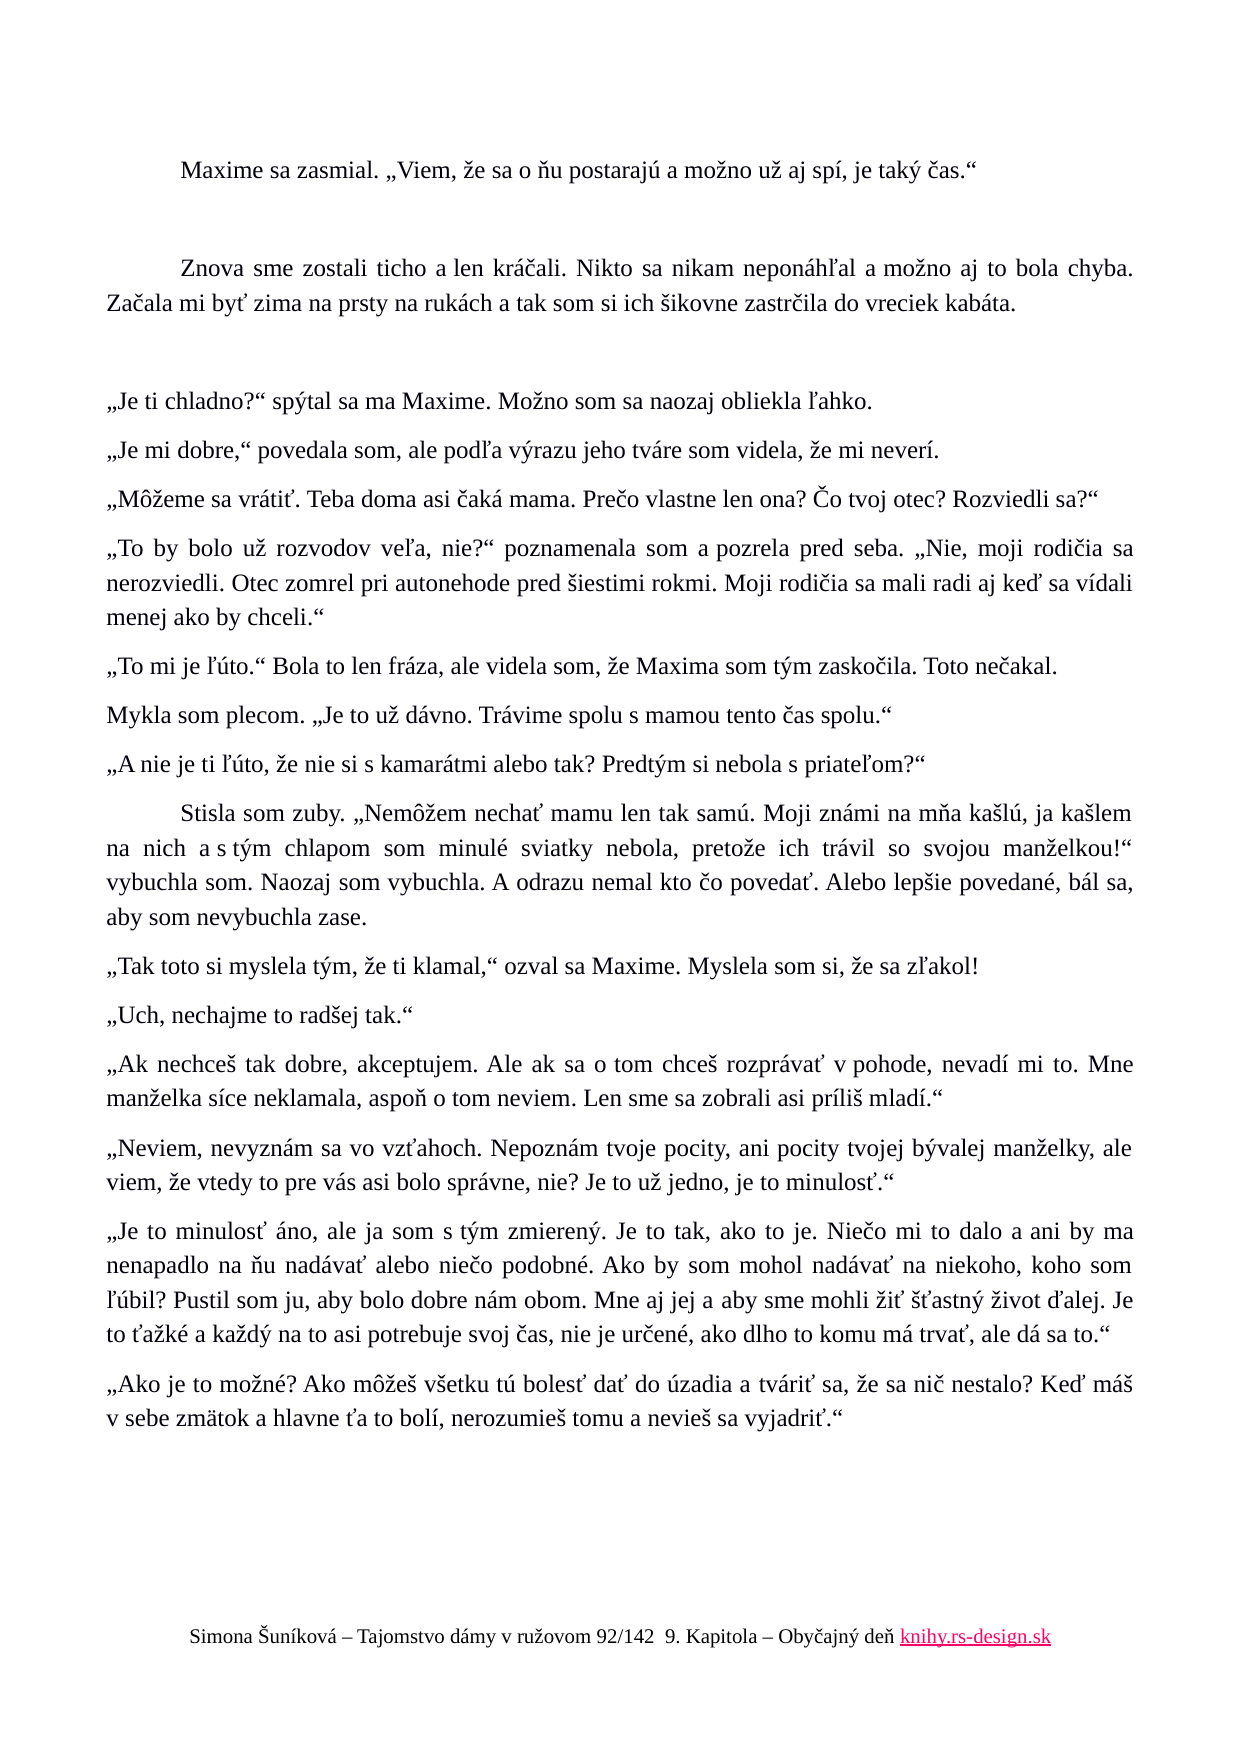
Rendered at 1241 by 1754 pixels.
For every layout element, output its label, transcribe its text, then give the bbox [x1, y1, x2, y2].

text „Ak nechceš tak dobre, akceptujem. Ale ak sa o tom chceš rozprávať v pohode, nevadí mi to. Mne manželka síce neklamala, aspoň o tom neviem. Len sme sa zobrali asi príliš mladí.“ [106, 1049, 1134, 1112]
text „Môžeme sa vrátiť. Teba doma asi čaká mama. Prečo vlastne len ona? Čo tvoj otec? Rozviedli sa?“ [106, 484, 1134, 513]
text „A nie je ti ľúto, že nie si s kamarátmi alebo tak? Predtým si nebola s priateľom?“ [106, 749, 1134, 778]
text „Je ti chladno?“ spýtal sa ma Maxime. Možno som sa naozaj obliekla ľahko. [106, 386, 1134, 415]
text „To by bolo už rozvodov veľa, nie?“ poznamenala som a pozrela pred seba. „Nie, moji rodičia sa nerozviedli. Otec zomrel pri autonehode pred šiestimi rokmi. Moji rodičia sa mali radi aj keď sa vídali menej ako by chceli.“ [106, 533, 1134, 631]
text „Je to minulosť áno, ale ja som s tým zmierený. Je to tak, ako to je. Niečo mi to dalo a ani by ma nenapadlo na ňu nadávať alebo niečo podobné. Ako by som mohol nadávať na niekoho, koho som ľúbil? Pustil som ju, aby bolo dobre nám obom. Mne aj jej a aby sme mohli žiť šťastný život ďalej. Je to ťažké a každý na to asi potrebuje svoj čas, nie je určené, ako dlho to komu má trvať, ale dá sa to.“ [106, 1216, 1134, 1348]
text Maxime sa zasmial. „Viem, že sa o ňu postarajú a možno už aj spí, je taký čas.“ [106, 155, 1134, 184]
text Stisla som zuby. „Nemôžem nechať mamu len tak samú. Moji známi na mňa kašlú, ja kašlem na nich a s tým chlapom som minulé sviatky nebola, pretože ich trávil so svojou manželkou!“ vybuchla som. Naozaj som vybuchla. A odrazu nemal kto čo povedať. Alebo lepšie povedané, bál sa, aby som nevybuchla zase. [106, 798, 1134, 931]
text „Ako je to možné? Ako môžeš všetku tú bolesť dať do úzadia a tváriť sa, že sa nič nestalo? Keď máš v sebe zmätok a hlavne ťa to bolí, nerozumieš tomu a nevieš sa vyjadriť.“ [106, 1369, 1134, 1432]
text „To mi je ľúto.“ Bola to len fráza, ale videla som, že Maxima som tým zaskočila. Toto nečakal. [106, 651, 1134, 680]
text „Neviem, nevyznám sa vo vzťahoch. Nepoznám tvoje pocity, ani pocity tvojej bývalej manželky, ale viem, že vtedy to pre vás asi bolo správne, nie? Je to už jedno, je to minulosť.“ [106, 1133, 1134, 1196]
text „Je mi dobre,“ povedala som, ale podľa výrazu jeho tváre som videla, že mi neverí. [106, 435, 1134, 464]
text Znova sme zostali ticho a len kráčali. Nikto sa nikam neponáhľal a možno aj to bola chyba. Začala mi byť zima na prsty na rukách a tak som si ich šikovne zastrčila do vreciek kabáta. [106, 253, 1134, 317]
text Mykla som plecom. „Je to už dávno. Trávime spolu s mamou tento čas spolu.“ [106, 700, 1134, 729]
text „Uch, nechajme to radšej tak.“ [106, 1000, 1134, 1029]
text „Tak toto si myslela tým, že ti klamal,“ ozval sa Maxime. Myslela som si, že sa zľakol! [106, 951, 1134, 980]
